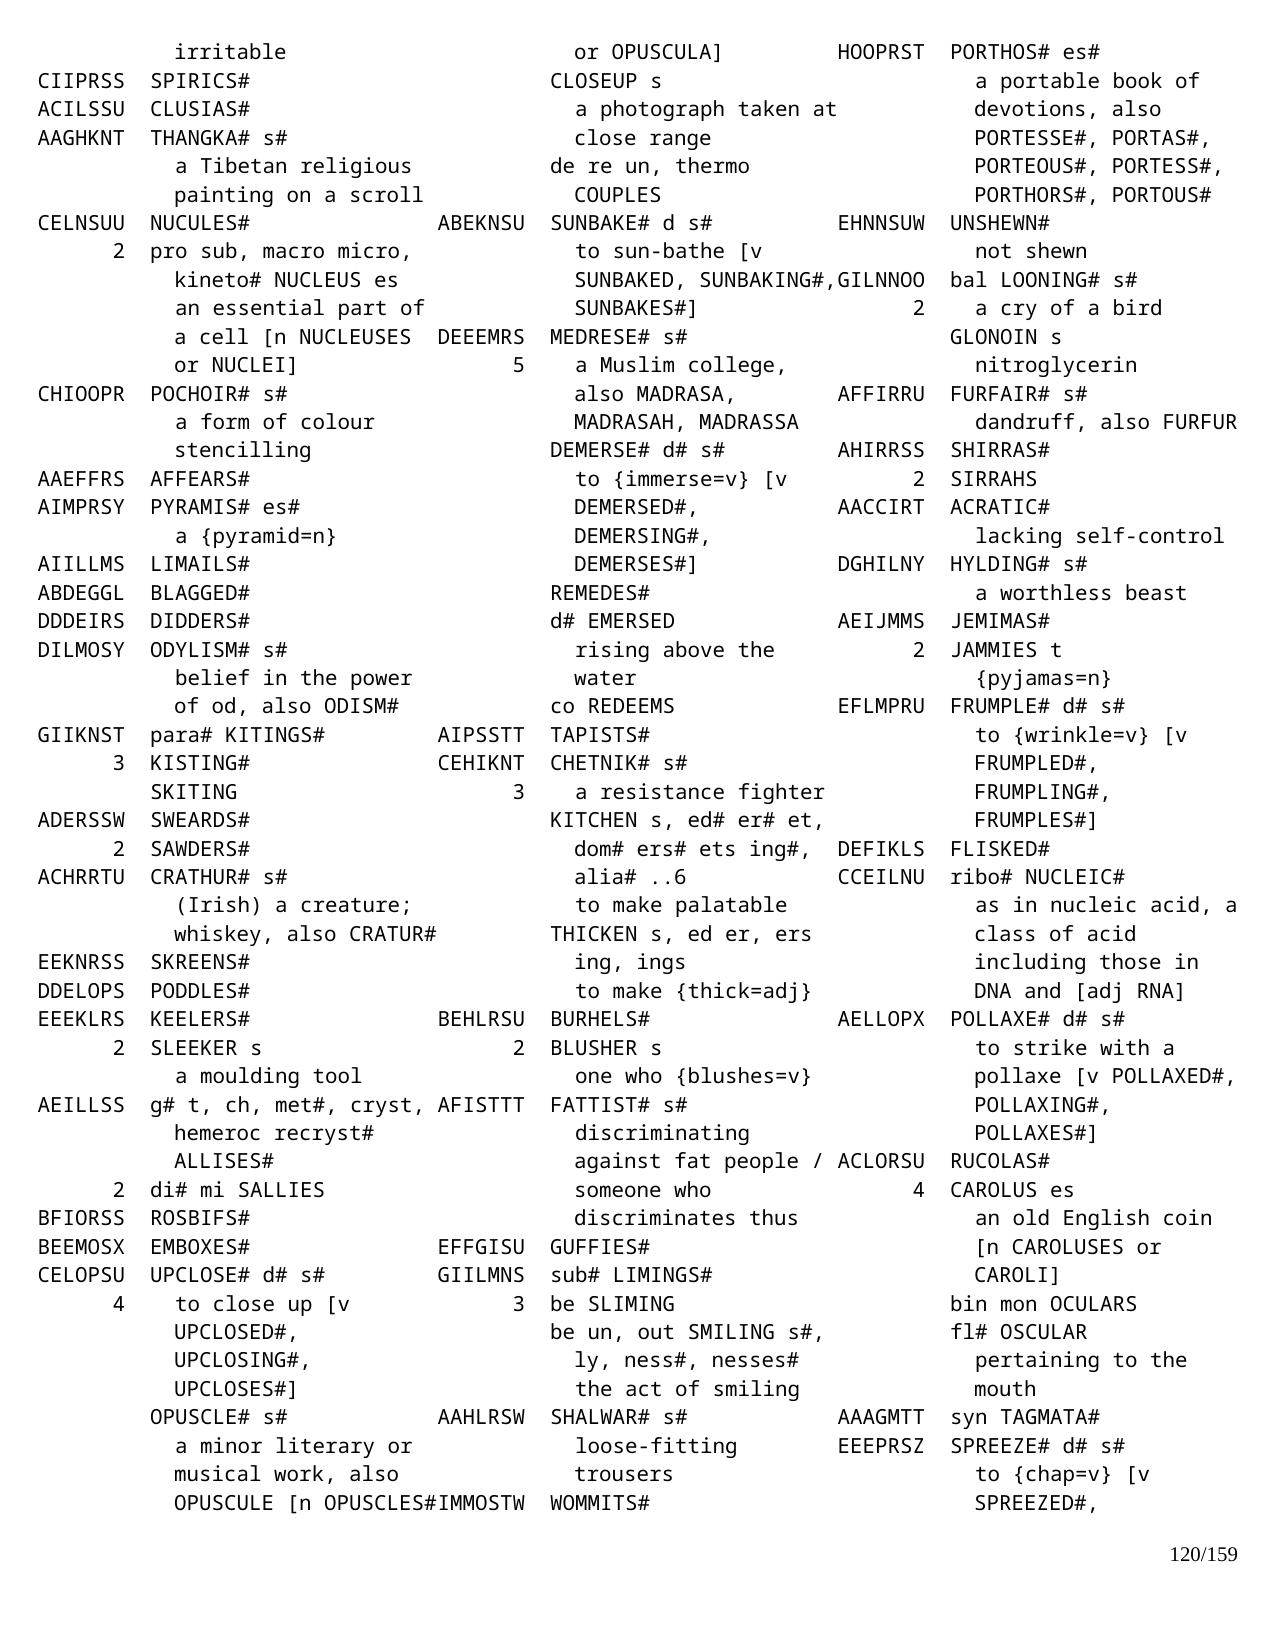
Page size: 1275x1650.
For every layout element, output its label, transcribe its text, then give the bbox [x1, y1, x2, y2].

text co REDEEMS [437, 692, 837, 720]
text d# EMERSED [437, 606, 837, 635]
text REMEDES# [437, 578, 837, 606]
text dandruff, also FURFUR [837, 407, 1237, 436]
text to strike with a pollaxe [v POLLAXED#, POLLAXING#, POLLAXES#] [837, 1033, 1237, 1147]
text 2 pro sub, macro micro, kineto# NUCLEUS es [37, 237, 437, 293]
text bin mon OCULARS [837, 1289, 1237, 1317]
text an essential part of a cell [n NUCLEUSES or NUCLEI] [37, 293, 437, 379]
text CIIPRSS SPIRICS# [37, 66, 437, 94]
text to {wrinkle=v} [v FRUMPLED#, FRUMPLING#, FRUMPLES#] [837, 720, 1237, 834]
text 3 a resistance fighter [437, 777, 837, 805]
text loose-fitting trousers [437, 1431, 837, 1488]
text ABDEGGL BLAGGED# [37, 578, 437, 606]
text DDELOPS PODDLES# [37, 976, 437, 1004]
text AEILLSS g# t, ch, met#, cryst, hemeroc recryst# ALLISES# [37, 1090, 437, 1175]
text 2 JAMMIES t [837, 635, 1237, 663]
text AIPSSTT TAPISTS# [437, 720, 837, 748]
text GIIKNST para# KITINGS# [37, 720, 437, 748]
text (Irish) a creature; whiskey, also CRATUR# [37, 891, 437, 947]
text ACHRRTU CRATHUR# s# [37, 862, 437, 891]
text a photograph taken at close range [437, 94, 837, 151]
text a Tibetan religious painting on a scroll [37, 151, 437, 208]
text AFFIRRU FURFAIR# s# [837, 379, 1237, 407]
text DDDEIRS DIDDERS# [37, 606, 437, 635]
text one who {blushes=v} [437, 1061, 837, 1090]
text a minor literary or musical work, also OPUSCULE [n OPUSCLES# [37, 1431, 437, 1516]
text ACILSSU CLUSIAS# [37, 94, 437, 123]
text CHIOOPR POCHOIR# s# [37, 379, 437, 407]
text OPUSCLE# s# [37, 1402, 437, 1431]
text CLOSEUP s [437, 66, 837, 94]
text EEKNRSS SKREENS# [37, 947, 437, 976]
text belief in the power of od, also ODISM# [37, 663, 437, 720]
text 2 di# mi SALLIES [37, 1175, 437, 1203]
text to make palatable [437, 891, 837, 919]
text EEEKLRS KEELERS# [37, 1004, 437, 1033]
text AIMPRSY PYRAMIS# es# [37, 492, 437, 521]
text discriminating against fat people / someone who discriminates thus [437, 1118, 837, 1232]
text or OPUSCULA] [437, 37, 837, 66]
text AHIRRSS SHIRRAS# [837, 436, 1237, 464]
text 2 BLUSHER s [437, 1033, 837, 1061]
text AELLOPX POLLAXE# d# s# [837, 1004, 1237, 1033]
text 2 SIRRAHS [837, 464, 1237, 492]
text 4 to close up [v UPCLOSED#, UPCLOSING#, UPCLOSES#] [37, 1289, 437, 1402]
text CELOPSU UPCLOSE# d# s# [37, 1260, 437, 1289]
text a {pyramid=n} [37, 521, 437, 549]
text 2 SLEEKER s [37, 1033, 437, 1061]
text lacking self-control [837, 521, 1237, 549]
text EFFGISU GUFFIES# [437, 1232, 837, 1260]
text a worthless beast [837, 578, 1237, 606]
text GIILMNS sub# LIMINGS# [437, 1260, 837, 1289]
text EHNNSUW UNSHEWN# [837, 208, 1237, 237]
text AAAGMTT syn TAGMATA# [837, 1402, 1237, 1431]
text to {immerse=v} [v DEMERSED#, DEMERSING#, DEMERSES#] [437, 464, 837, 578]
text ABEKNSU SUNBAKE# d s# [437, 208, 837, 237]
text not shewn [837, 237, 1237, 265]
text 2 a cry of a bird [837, 293, 1237, 322]
text a portable book of devotions, also PORTESSE#, PORTAS#, PORTEOUS#, PORTESS#, PORTHORS#, PORTOUS# [837, 66, 1237, 208]
text GILNNOO bal LOONING# s# [837, 265, 1237, 293]
text AAHLRSW SHALWAR# s# [437, 1402, 837, 1431]
text to sun-bathe [v SUNBAKED, SUNBAKING#, SUNBAKES#] [437, 237, 837, 322]
text 5 a Muslim college, also MADRASA, MADRASAH, MADRASSA [437, 350, 837, 436]
text pertaining to the mouth [837, 1346, 1237, 1402]
text BEHLRSU BURHELS# [437, 1004, 837, 1033]
text HOOPRST PORTHOS# es# [837, 37, 1237, 66]
text AACCIRT ACRATIC# [837, 492, 1237, 521]
text a form of colour stencilling [37, 407, 437, 464]
text 3 be SLIMING [437, 1289, 837, 1317]
text DGHILNY HYLDING# s# [837, 549, 1237, 578]
text an old English coin [n CAROLUSES or CAROLI] [837, 1203, 1237, 1289]
text rising above the water [437, 635, 837, 692]
text as in nucleic acid, a class of acid including those in DNA and [adj RNA] [837, 891, 1237, 1004]
text to make {thick=adj} [437, 976, 837, 1004]
text irritable [37, 37, 437, 66]
text nitroglycerin [837, 350, 1237, 379]
text be un, out SMILING s#, ly, ness#, nesses# [437, 1317, 837, 1374]
text AAEFFRS AFFEARS# [37, 464, 437, 492]
text the act of smiling [437, 1374, 837, 1402]
text AIILLMS LIMAILS# [37, 549, 437, 578]
text THICKEN s, ed er, ers ing, ings [437, 919, 837, 976]
text SKITING [37, 777, 437, 805]
text {pyjamas=n} [837, 663, 1237, 692]
text AAGHKNT THANGKA# s# [37, 123, 437, 151]
text KITCHEN s, ed# er# et, dom# ers# ets ing#, alia# ..6 [437, 805, 837, 891]
text to {chap=v} [v SPREEZED#, [837, 1459, 1237, 1516]
text DILMOSY ODYLISM# s# [37, 635, 437, 663]
text a moulding tool [37, 1061, 437, 1090]
text GLONOIN s [837, 322, 1237, 350]
text AFISTTT FATTIST# s# [437, 1090, 837, 1118]
text DEMERSE# d# s# [437, 436, 837, 464]
text BEEMOSX EMBOXES# [37, 1232, 437, 1260]
text 4 CAROLUS es [837, 1175, 1237, 1203]
text de re un, thermo COUPLES [437, 151, 837, 208]
text CCEILNU ribo# NUCLEIC# [837, 862, 1237, 891]
text EFLMPRU FRUMPLE# d# s# [837, 692, 1237, 720]
text fl# OSCULAR [837, 1317, 1237, 1346]
text DEEEMRS MEDRESE# s# [437, 322, 837, 350]
text EEEPRSZ SPREEZE# d# s# [837, 1431, 1237, 1459]
text BFIORSS ROSBIFS# [37, 1203, 437, 1232]
text ADERSSW SWEARDS# [37, 805, 437, 834]
text CELNSUU NUCULES# [37, 208, 437, 237]
text CEHIKNT CHETNIK# s# [437, 748, 837, 777]
text ACLORSU RUCOLAS# [837, 1147, 1237, 1175]
text 3 KISTING# [37, 748, 437, 777]
text IMMOSTW WOMMITS# [437, 1488, 837, 1516]
text 2 SAWDERS# [37, 834, 437, 862]
text AEIJMMS JEMIMAS# [837, 606, 1237, 635]
text DEFIKLS FLISKED# [837, 834, 1237, 862]
